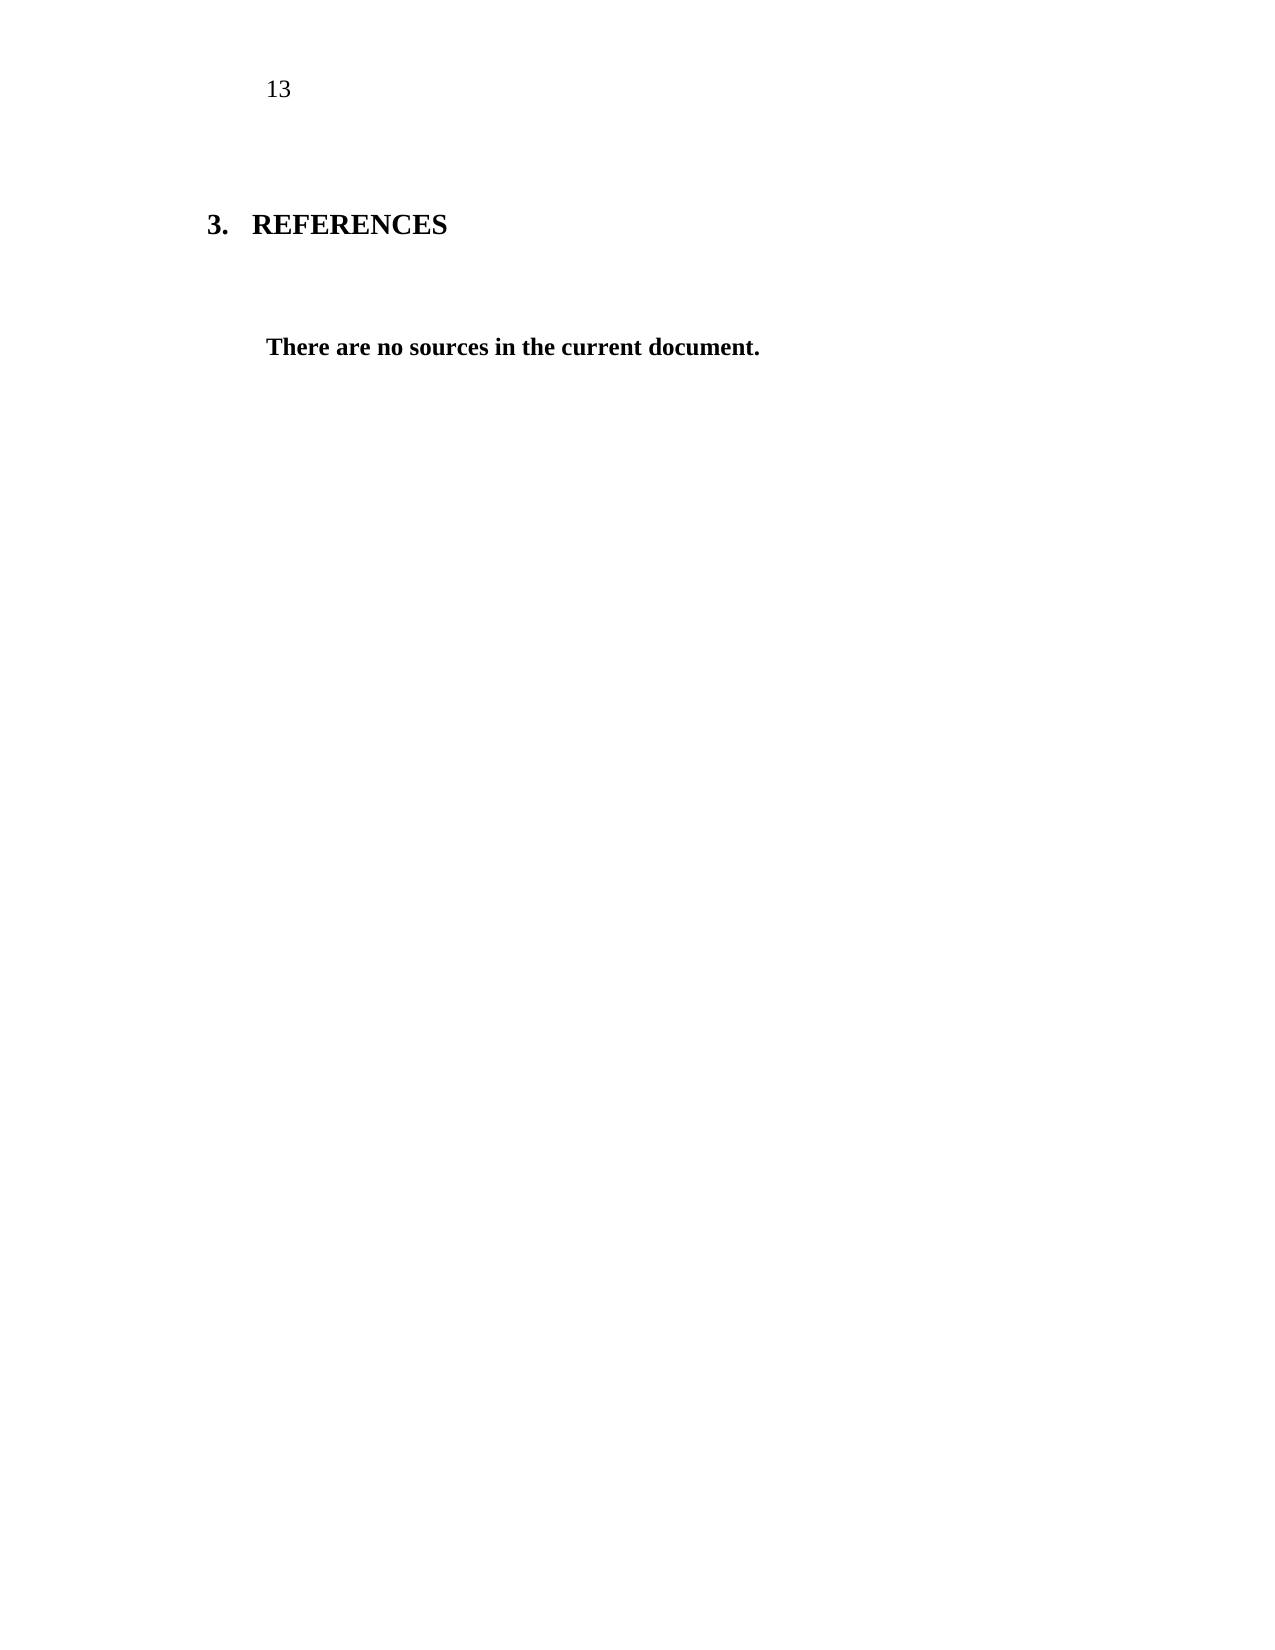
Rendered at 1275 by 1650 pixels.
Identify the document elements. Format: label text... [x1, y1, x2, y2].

text There are no sources in the current document. [207, 332, 1157, 361]
subtitle REFERENCES [207, 207, 1157, 240]
